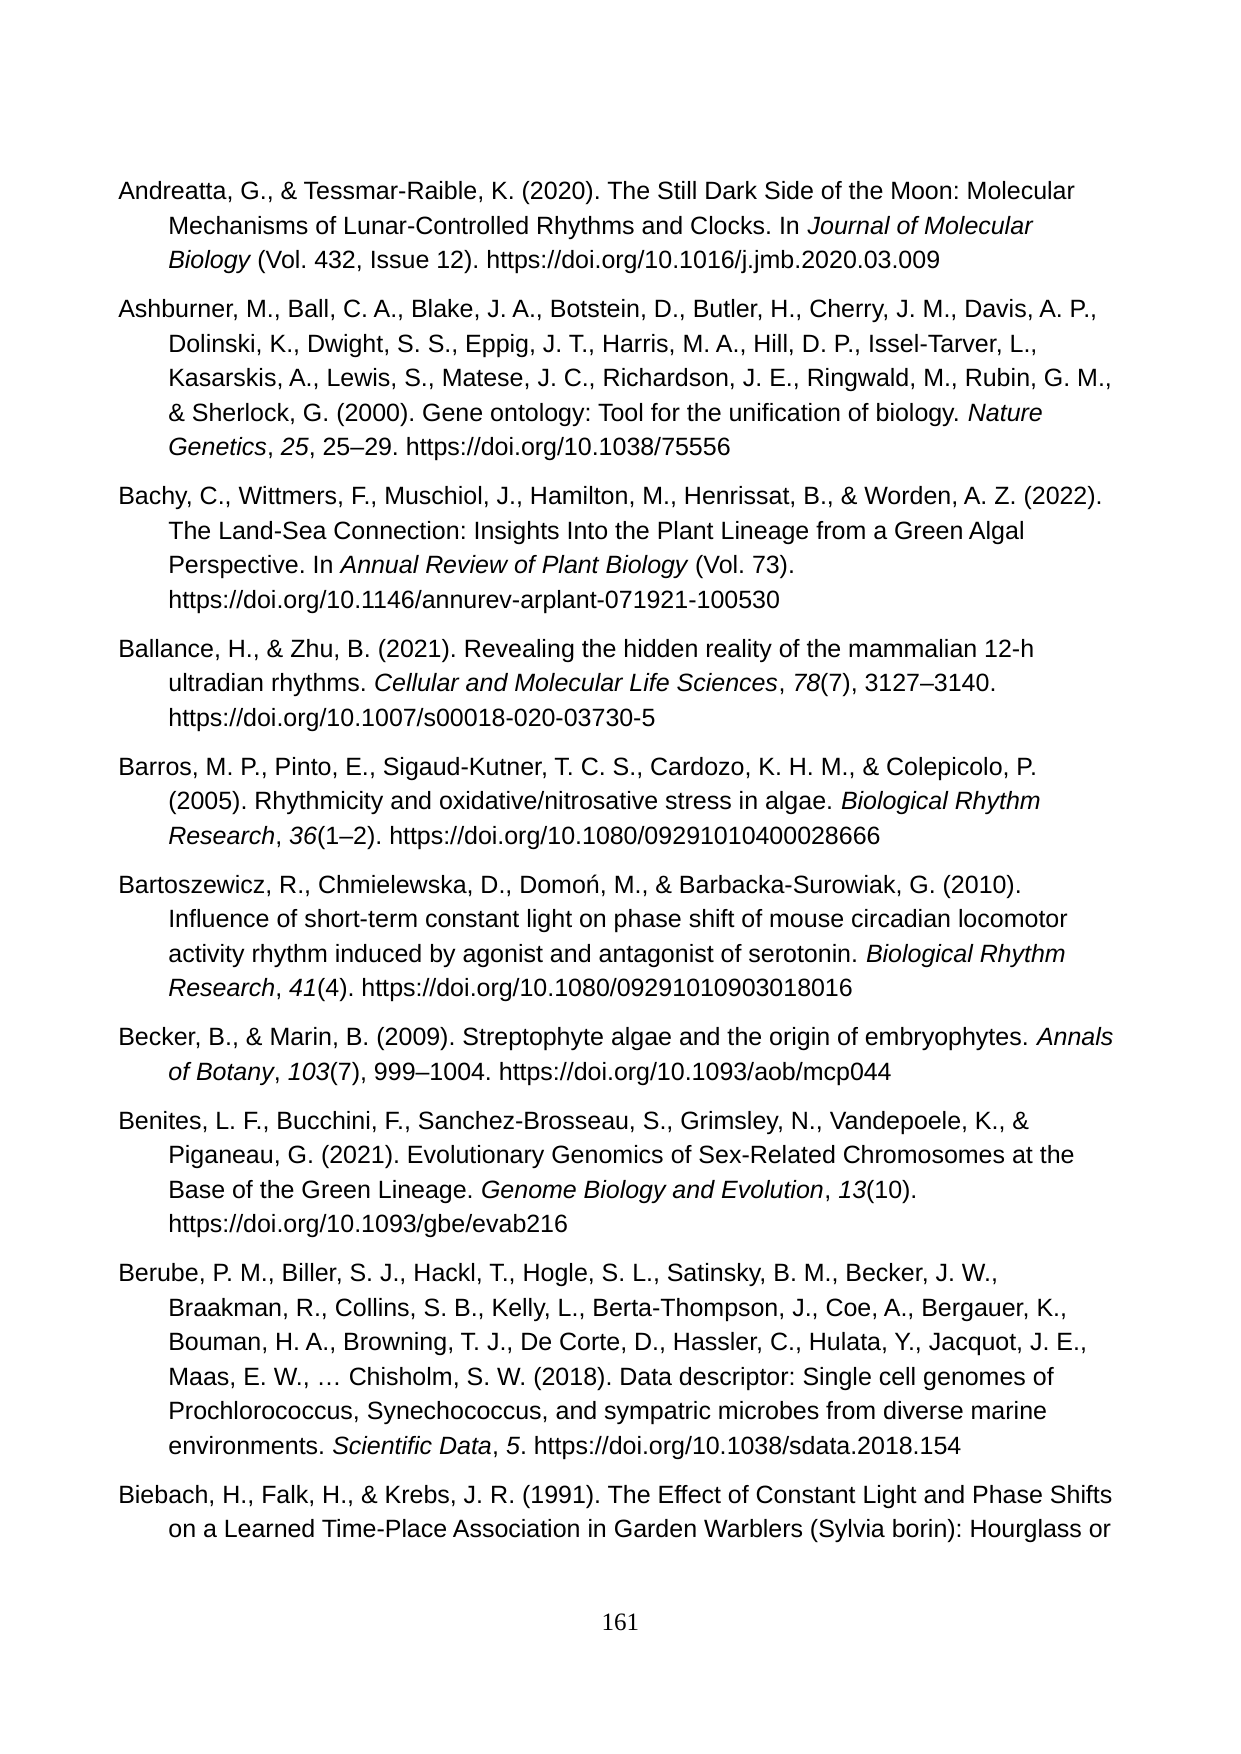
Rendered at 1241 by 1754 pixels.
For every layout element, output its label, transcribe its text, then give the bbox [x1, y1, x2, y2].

text Bartoszewicz, R., Chmielewska, D., Domoń, M., & Barbacka-Surowiak, G. (2010). Influence of short-term constant light on phase shift of mouse circadian locomotor activity rhythm induced by agonist and antagonist of serotonin. Biological Rhythm Research, 41(4). https://doi.org/10.1080/09291010903018016 [118, 870, 1122, 1002]
text Barros, M. P., Pinto, E., Sigaud-Kutner, T. C. S., Cardozo, K. H. M., & Colepicolo, P. (2005). Rhythmicity and oxidative/nitrosative stress in algae. Biological Rhythm Research, 36(1–2). https://doi.org/10.1080/09291010400028666 [118, 752, 1122, 849]
text Becker, B., & Marin, B. (2009). Streptophyte algae and the origin of embryophytes. Annals of Botany, 103(7), 999–1004. https://doi.org/10.1093/aob/mcp044 [118, 1022, 1122, 1086]
text Ballance, H., & Zhu, B. (2021). Revealing the hidden reality of the mammalian 12-h ultradian rhythms. Cellular and Molecular Life Sciences, 78(7), 3127–3140. https://doi.org/10.1007/s00018-020-03730-5 [118, 634, 1122, 732]
text Benites, L. F., Bucchini, F., Sanchez-Brosseau, S., Grimsley, N., Vandepoele, K., & Piganeau, G. (2021). Evolutionary Genomics of Sex-Related Chromosomes at the Base of the Green Lineage. Genome Biology and Evolution, 13(10). https://doi.org/10.1093/gbe/evab216 [118, 1106, 1122, 1238]
text Ashburner, M., Ball, C. A., Blake, J. A., Botstein, D., Butler, H., Cherry, J. M., Davis, A. P., Dolinski, K., Dwight, S. S., Eppig, J. T., Harris, M. A., Hill, D. P., Issel-Tarver, L., Kasarskis, A., Lewis, S., Matese, J. C., Richardson, J. E., Ringwald, M., Rubin, G. M., & Sherlock, G. (2000). Gene ontology: Tool for the unification of biology. Nature Genetics, 25, 25–29. https://doi.org/10.1038/75556 [118, 294, 1122, 461]
text Bachy, C., Wittmers, F., Muschiol, J., Hamilton, M., Henrissat, B., & Worden, A. Z. (2022). The Land-Sea Connection: Insights Into the Plant Lineage from a Green Algal Perspective. In Annual Review of Plant Biology (Vol. 73). https://doi.org/10.1146/annurev-arplant-071921-100530 [118, 481, 1122, 613]
text Berube, P. M., Biller, S. J., Hackl, T., Hogle, S. L., Satinsky, B. M., Becker, J. W., Braakman, R., Collins, S. B., Kelly, L., Berta-Thompson, J., Coe, A., Bergauer, K., Bouman, H. A., Browning, T. J., De Corte, D., Hassler, C., Hulata, Y., Jacquot, J. E., Maas, E. W., … Chisholm, S. W. (2018). Data descriptor: Single cell genomes of Prochlorococcus, Synechococcus, and sympatric microbes from diverse marine environments. Scientific Data, 5. https://doi.org/10.1038/sdata.2018.154 [118, 1258, 1122, 1459]
text Andreatta, G., & Tessmar-Raible, K. (2020). The Still Dark Side of the Moon: Molecular Mechanisms of Lunar-Controlled Rhythms and Clocks. In Journal of Molecular Biology (Vol. 432, Issue 12). https://doi.org/10.1016/j.jmb.2020.03.009 [118, 176, 1122, 274]
text Biebach, H., Falk, H., & Krebs, J. R. (1991). The Effect of Constant Light and Phase Shifts on a Learned Time-Place Association in Garden Warblers (Sylvia borin): Hourglass or [118, 1480, 1122, 1543]
